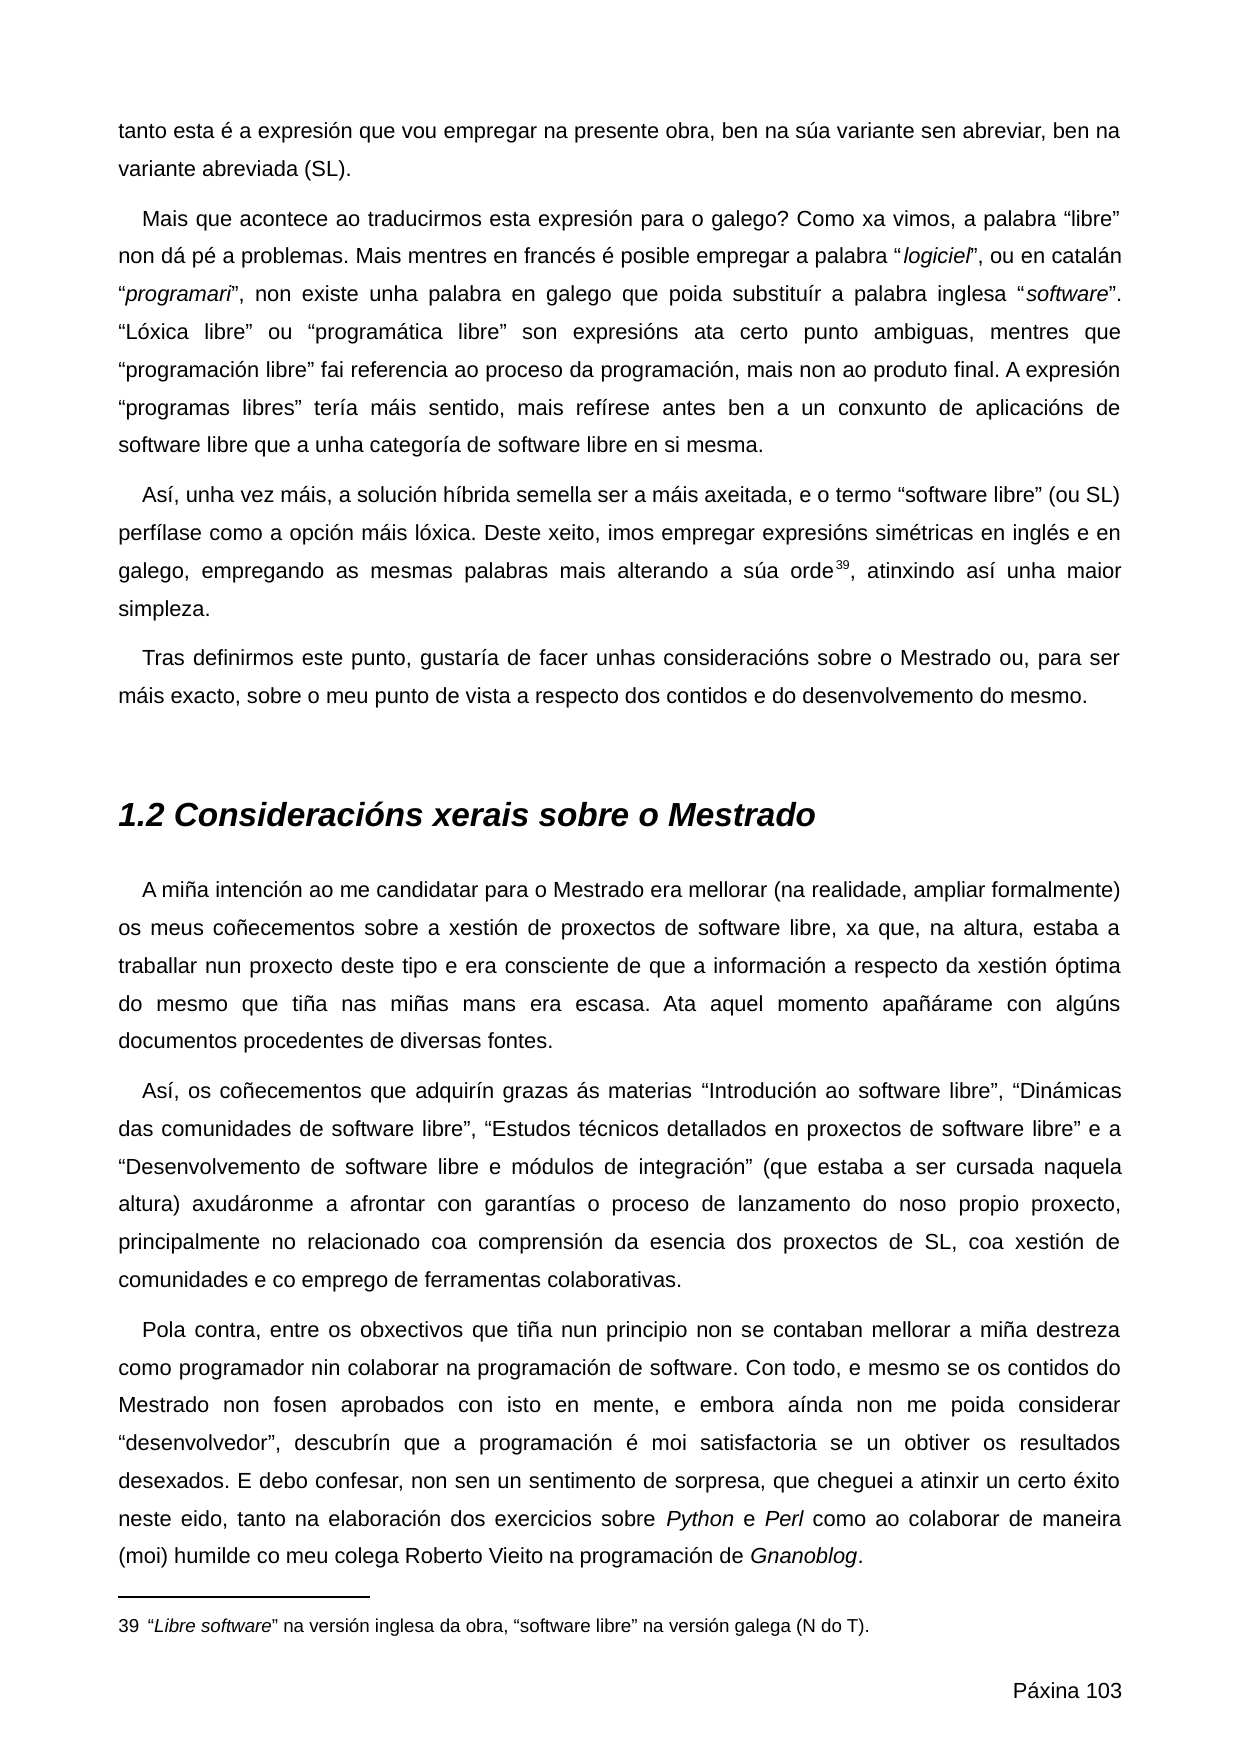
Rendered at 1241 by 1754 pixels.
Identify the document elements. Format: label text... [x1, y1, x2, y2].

text Así, os coñecementos que adquirín grazas ás materias “Introdución ao software libre”, “Dinámicas das comunidades de software libre”, “Estudos técnicos detallados en proxectos de software libre” e a “Desenvolvemento de software libre e módulos de integración” (que estaba a ser cursada naquela altura) axudáronme a afrontar con garantías o proceso de lanzamento do noso propio proxecto, principalmente no relacionado coa comprensión da esencia dos proxectos de SL, coa xestión de comunidades e co emprego de ferramentas colaborativas. [118, 1078, 1122, 1292]
text tanto esta é a expresión que vou empregar na presente obra, ben na súa variante sen abreviar, ben na variante abreviada (SL). [118, 118, 1122, 181]
subtitle 1.2 Consideracións xerais sobre o Mestrado [118, 795, 1122, 834]
text Mais que acontece ao traducirmos esta expresión para o galego? Como xa vimos, a palabra “libre” non dá pé a problemas. Mais mentres en francés é posible empregar a palabra “logiciel”, ou en catalán “programari”, non existe unha palabra en galego que poida substituír a palabra inglesa “software”. “Lóxica libre” ou “programática libre” son expresións ata certo punto ambiguas, mentres que “programación libre” fai referencia ao proceso da programación, mais non ao produto final. A expresión “programas libres” tería máis sentido, mais refírese antes ben a un conxunto de aplicacións de software libre que a unha categoría de software libre en si mesma. [118, 206, 1122, 458]
text Así, unha vez máis, a solución híbrida semella ser a máis axeitada, e o termo “software libre” (ou SL) perfílase como a opción máis lóxica. Deste xeito, imos empregar expresións simétricas en inglés e en galego, empregando as mesmas palabras mais alterando a súa orde, atinxindo así unha maior simpleza. [118, 482, 1122, 621]
text Tras definirmos este punto, gustaría de facer unhas consideracións sobre o Mestrado ou, para ser máis exacto, sobre o meu punto de vista a respecto dos contidos e do desenvolvemento do mesmo. [118, 645, 1122, 708]
text Pola contra, entre os obxectivos que tiña nun principio non se contaban mellorar a miña destreza como programador nin colaborar na programación de software. Con todo, e mesmo se os contidos do Mestrado non fosen aprobados con isto en mente, e embora aínda non me poida considerar “desenvolvedor”, descubrín que a programación é moi satisfactoria se un obtiver os resultados desexados. E debo confesar, non sen un sentimento de sorpresa, que cheguei a atinxir un certo éxito neste eido, tanto na elaboración dos exercicios sobre Python e Perl como ao colaborar de maneira (moi) humilde co meu colega Roberto Vieito na programación de Gnanoblog. [118, 1317, 1122, 1569]
text A miña intención ao me candidatar para o Mestrado era mellorar (na realidade, ampliar formalmente) os meus coñecementos sobre a xestión de proxectos de software libre, xa que, na altura, estaba a traballar nun proxecto deste tipo e era consciente de que a información a respecto da xestión óptima do mesmo que tiña nas miñas mans era escasa. Ata aquel momento apañárame con algúns documentos procedentes de diversas fontes. [118, 877, 1122, 1053]
text “Libre software” na versión inglesa da obra, “software libre” na versión galega (N do T). [118, 1615, 1122, 1636]
